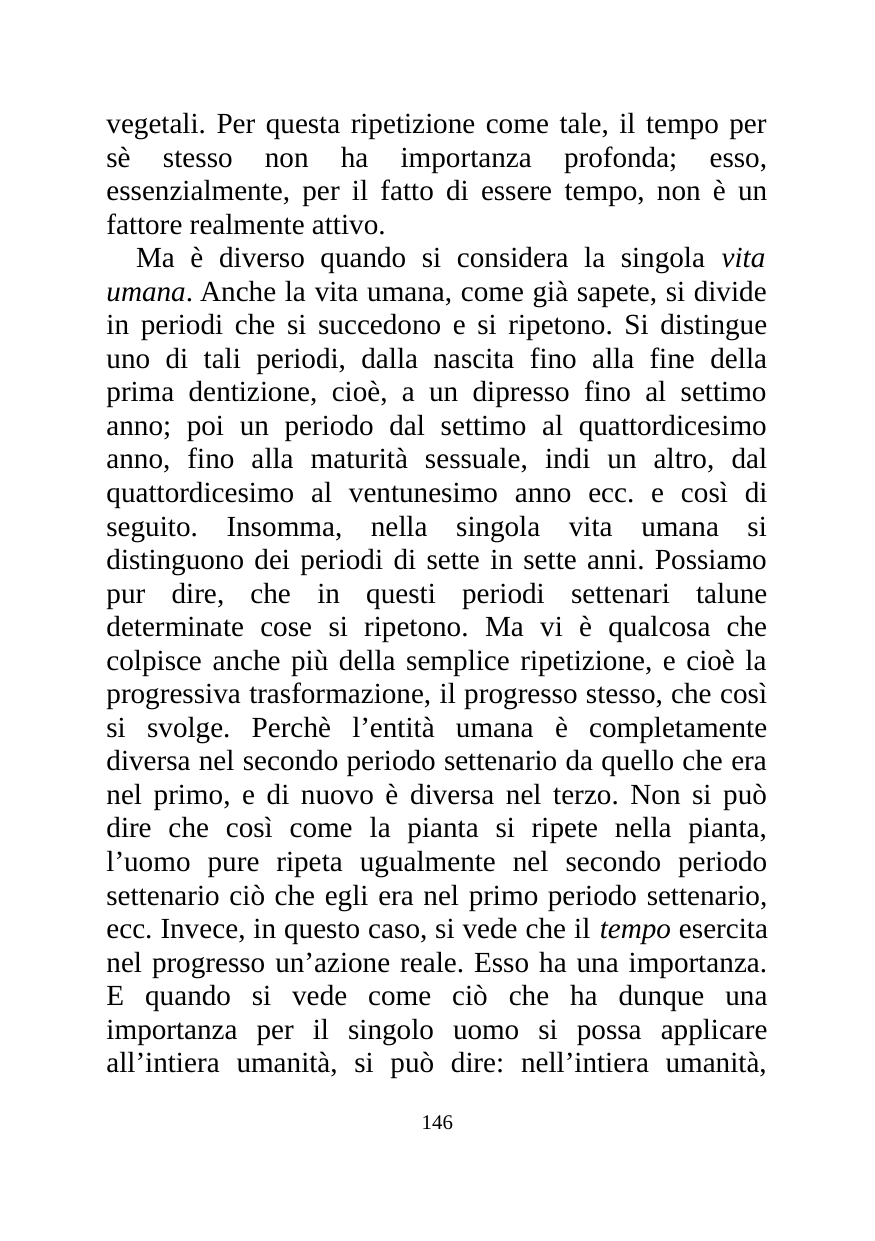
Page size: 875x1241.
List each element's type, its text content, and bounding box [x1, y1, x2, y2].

text Ma è diverso quando si considera la singola vita umana. Anche la vita umana, come già sapete, si divide in periodi che si succedono e si ripetono. Si distingue uno di tali periodi, dalla nascita fino alla fine della prima dentizione, cioè, a un dipresso fino al settimo anno; poi un periodo dal settimo al quattordicesimo anno, fino alla maturità sessuale, indi un altro, dal quattordicesimo al ventunesimo anno ecc. e così di seguito. Insomma, nella singola vita umana si distinguono dei periodi di sette in sette anni. Possiamo pur dire, che in questi periodi settenari talune determinate cose si ripetono. Ma vi è qualcosa che colpisce anche più della semplice ripetizione, e cioè la progressiva trasformazione, il progresso stesso, che così si svolge. Perchè l’entità umana è completamente diversa nel secondo periodo settenario da quello che era nel primo, e di nuovo è diversa nel terzo. Non si può dire che così come la pianta si ripete nella pianta, l’uomo pure ripeta ugualmente nel secondo periodo settenario ciò che egli era nel primo periodo settenario, ecc. Invece, in questo caso, si vede che il tempo esercita nel progresso un’azione reale. Esso ha una importanza. E quando si vede come ciò che ha dunque una importanza per il singolo uomo si possa applicare all’intiera umanità, si può dire: nell’intiera umanità, [106, 240, 768, 1079]
text vegetali. Per questa ripetizione come tale, il tempo per sè stesso non ha importanza profonda; esso, essenzialmente, per il fatto di essere tempo, non è un fattore realmente attivo. [106, 106, 768, 240]
